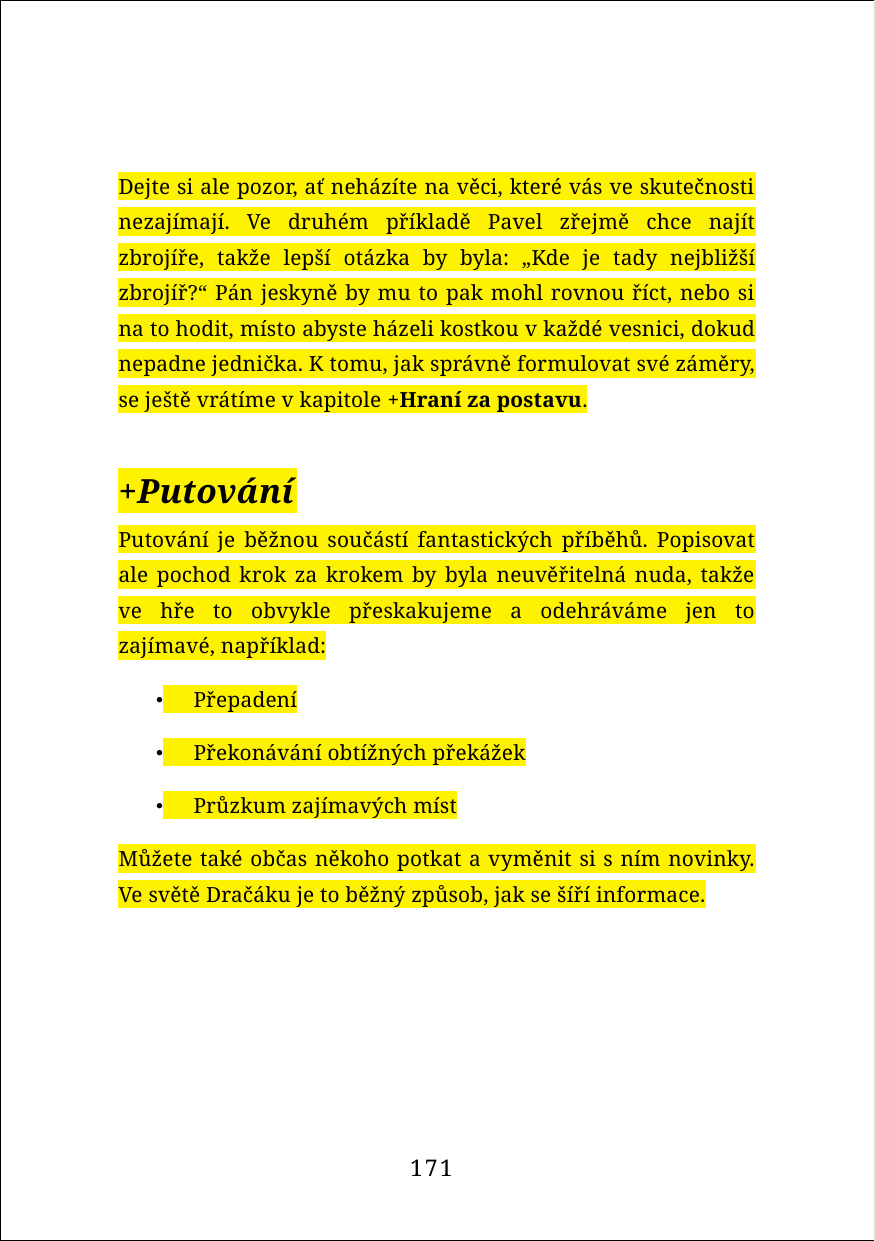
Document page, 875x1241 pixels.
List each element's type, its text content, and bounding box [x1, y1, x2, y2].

text Putování je běžnou součástí fantastických příběhů. Popisovat ale pochod krok za krokem by byla neuvěřitelná nuda, takže ve hře to obvykle přeskakujeme a odehráváme jen to zajímavé, například: [118, 525, 756, 660]
list Překonávání obtížných překážek [156, 738, 756, 766]
text Můžete také občas někoho potkat a vyměnit si s ním novinky. Ve světě Dračáku je to běžný způsob, jak se šíří informace. [118, 844, 756, 908]
list Přepadení [156, 685, 756, 713]
list Průzkum zajímavých míst [156, 791, 756, 819]
text Dejte si ale pozor, ať neházíte na věci, které vás ve skutečnosti nezajímají. Ve druhém příkladě Pavel zřejmě chce najít zbrojíře, takže lepší otázka by byla: „Kde je tady nejbližší zbrojíř?“ Pán jeskyně by mu to pak mohl rovnou říct, nebo si na to hodit, místo abyste házeli kostkou v každé vesnici, dokud nepadne jednička. K tomu, jak správně formulovat své záměry, se ještě vrátíme v kapitole +Hraní za postavu. [118, 172, 756, 413]
subtitle +Putování [118, 468, 756, 513]
